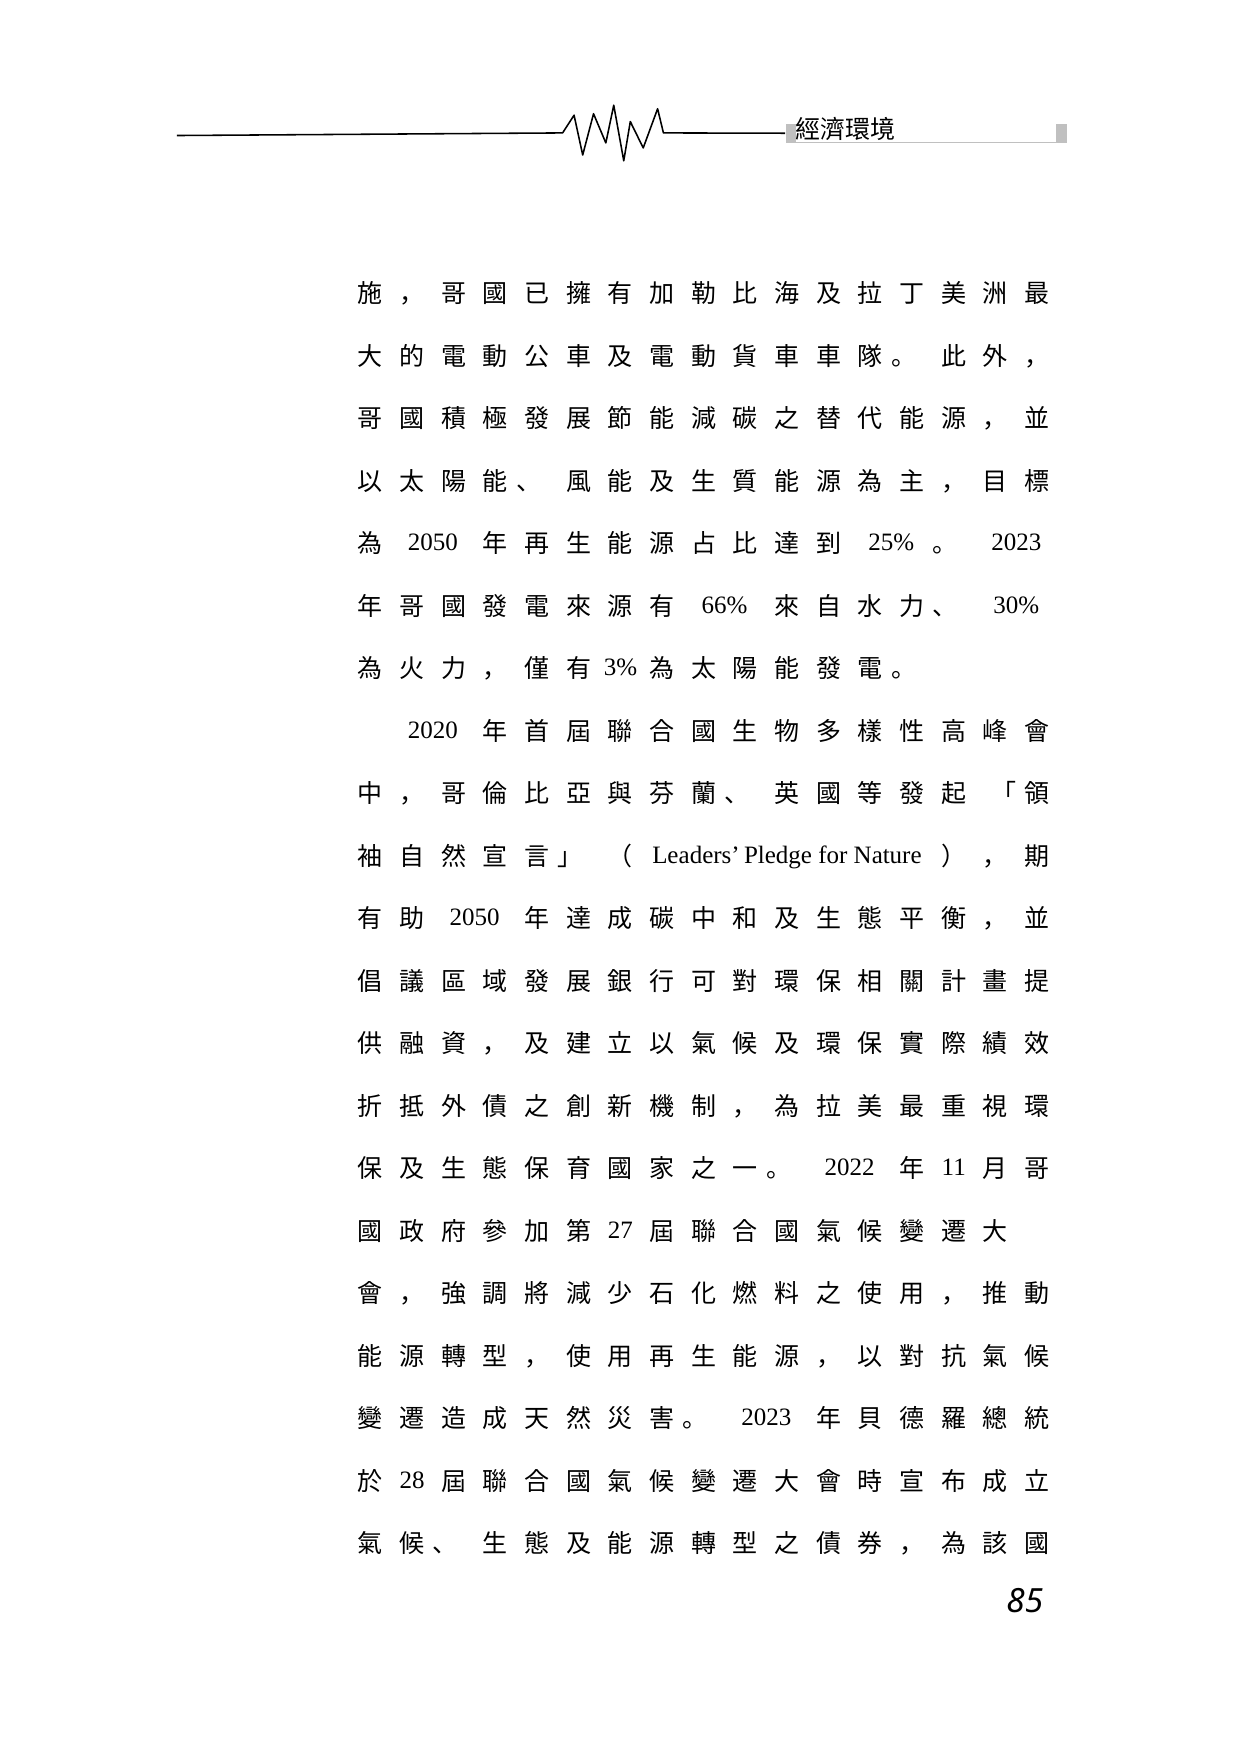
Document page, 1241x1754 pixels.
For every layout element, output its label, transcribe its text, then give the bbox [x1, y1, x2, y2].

text 2020年首屆聯合國生物多樣性高峰會中，哥倫比亞與芬蘭、英國等發起「領袖自然宣言」（Leaders’ Pledge for Nature），期有助2050年達成碳中和及生態平衡，並倡議區域發展銀行可對環保相關計畫提供融資，及建立以氣候及環保實際績效折抵外債之創新機制，為拉美最重視環保及生態保育國家之一。2022年11月哥國政府參加第27屆聯合國氣候變遷大會，強調將減少石化燃料之使用，推動能源轉型，使用再生能源，以對抗氣候變遷造成天然災害。2023年貝德羅總統於28屆聯合國氣候變遷大會時宣布成立氣候、生態及能源轉型之債券，為該國 [330, 688, 1058, 1563]
text 施，哥國已擁有加勒比海及拉丁美洲最大的電動公車及電動貨車車隊。此外，哥國積極發展節能減碳之替代能源，並以太陽能、風能及生質能源為主，目標為2050年再生能源占比達到25%。2023年哥國發電來源有66%來自水力、30%為火力，僅有3%為太陽能發電。 [330, 250, 1058, 688]
